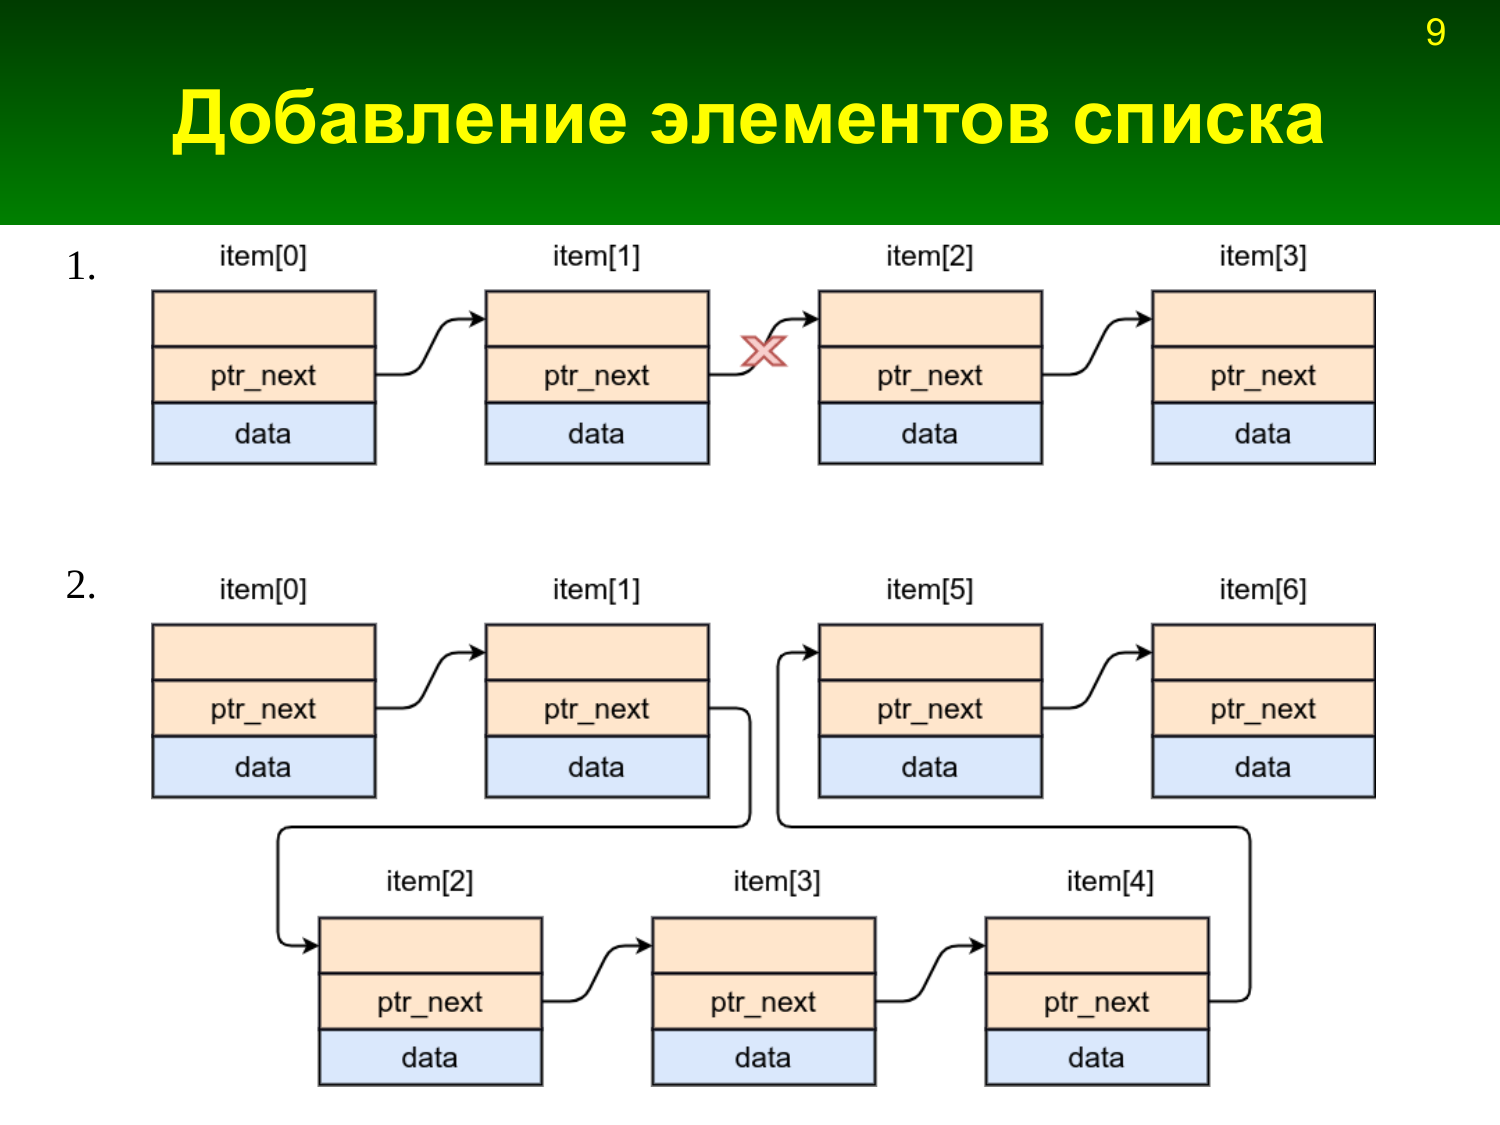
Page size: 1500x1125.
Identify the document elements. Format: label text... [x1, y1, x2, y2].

title Добавление элементов списка [75, 11, 1426, 215]
picture [151, 238, 1376, 1087]
text_box 2. [65, 549, 113, 615]
text_box 1. [65, 230, 113, 296]
